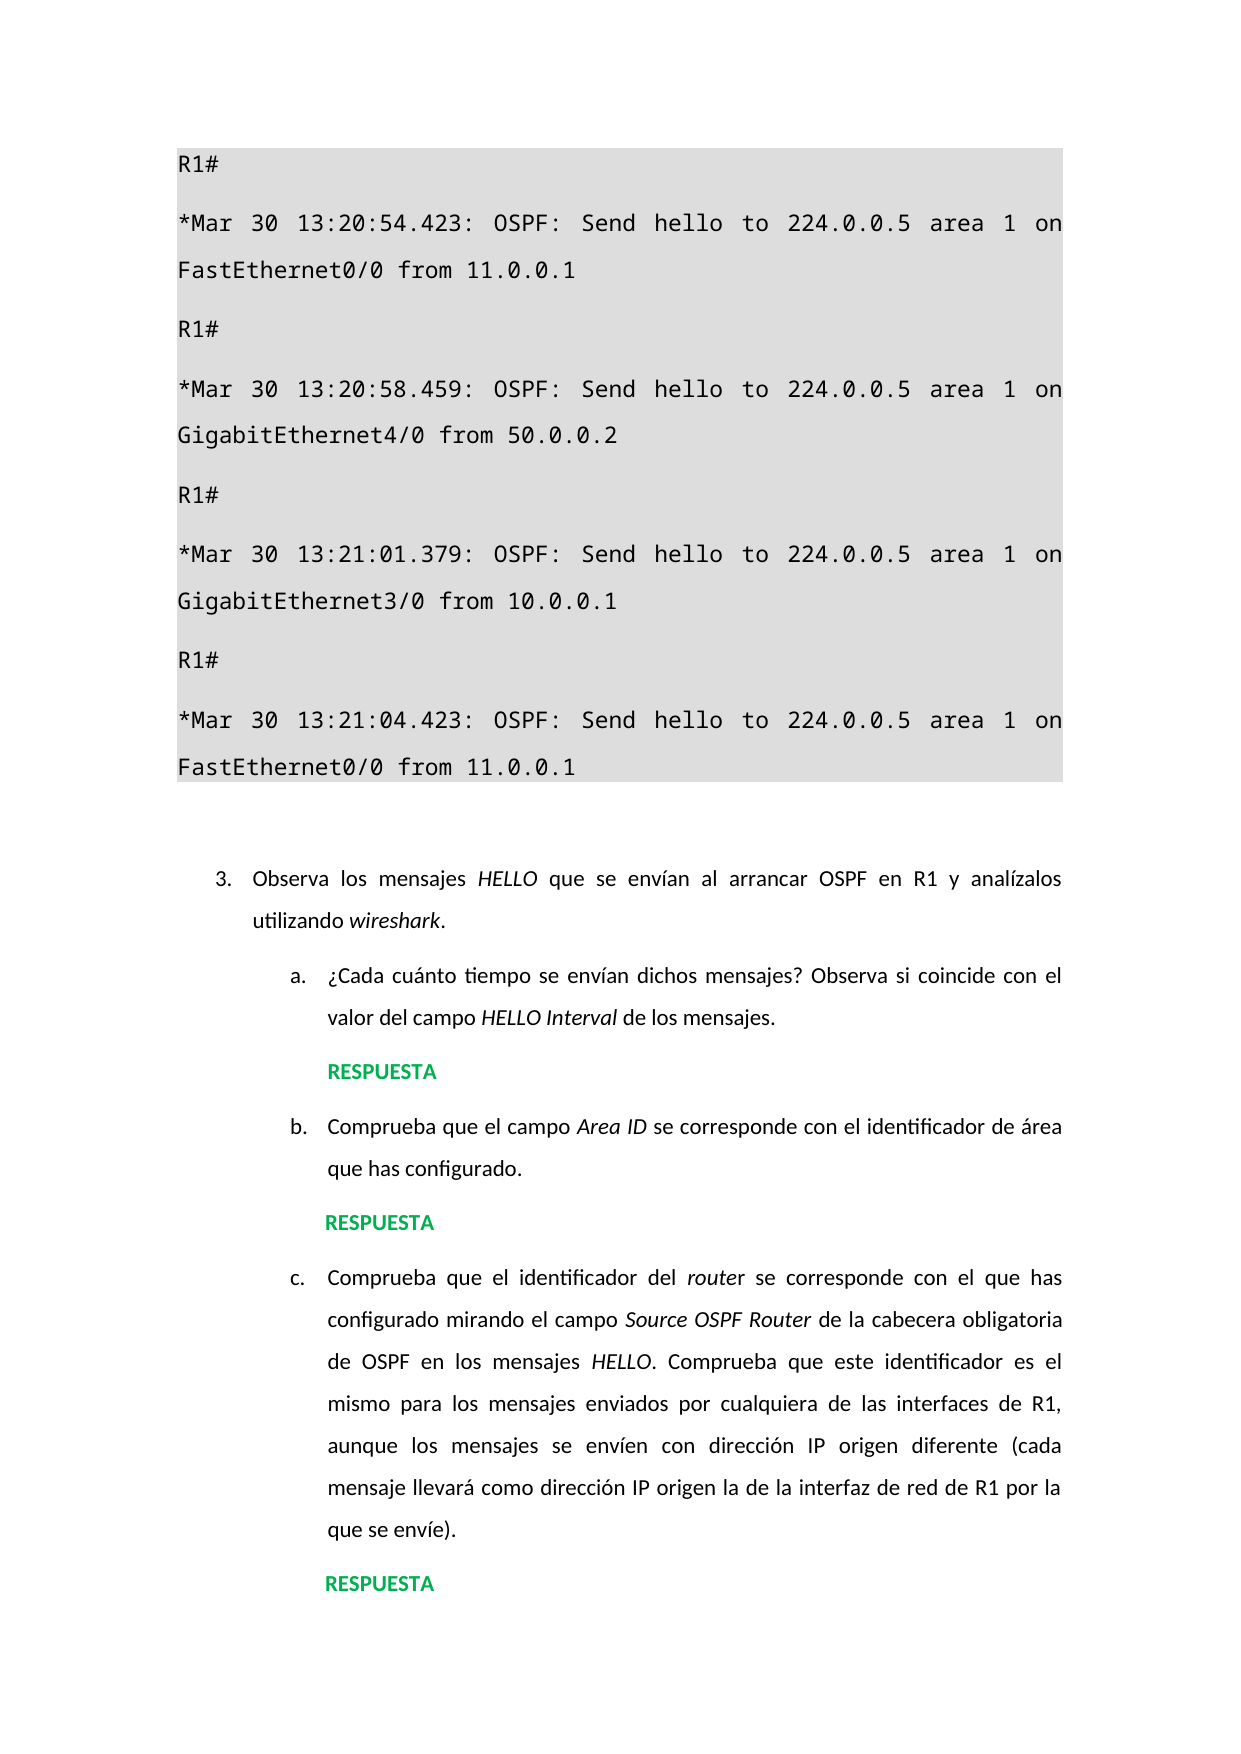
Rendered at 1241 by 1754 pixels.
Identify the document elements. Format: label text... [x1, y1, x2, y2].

text RESPUESTA [325, 1569, 1063, 1597]
text RESPUESTA [327, 1057, 1063, 1086]
text R1# [177, 313, 1063, 344]
text *Mar 30 13:21:01.379: OSPF: Send hello to 224.0.0.5 area 1 on GigabitEthernet3/0 from 10.0.0.1 [177, 538, 1063, 616]
text RESPUESTA [325, 1208, 1063, 1236]
text R1# [177, 479, 1063, 510]
text R1# [177, 644, 1063, 676]
list Comprueba que el identificador del router se corresponde con el que has configurado mirando el campo Source OSPF Router de la cabecera obligatoria de OSPF en los mensajes HELLO. Comprueba que este identificador es el mismo para los mensajes enviados por cualquiera de las interfaces de R1, aunque los mensajes se envíen con dirección IP origen diferente (cada mensaje llevará como dirección IP origen la de la interfaz de red de R1 por la que se envíe). [290, 1263, 1063, 1543]
list Observa los mensajes HELLO que se envían al arrancar OSPF en R1 y analízalos utilizando wireshark. [215, 864, 1063, 934]
list ¿Cada cuánto tiempo se envían dichos mensajes? Observa si coincide con el valor del campo HELLO Interval de los mensajes. [290, 961, 1063, 1031]
text *Mar 30 13:20:58.459: OSPF: Send hello to 224.0.0.5 area 1 on GigabitEthernet4/0 from 50.0.0.2 [177, 373, 1063, 451]
text *Mar 30 13:21:04.423: OSPF: Send hello to 224.0.0.5 area 1 on FastEthernet0/0 from 11.0.0.1 [177, 704, 1063, 782]
list Comprueba que el campo Area ID se corresponde con el identificador de área que has configurado. [290, 1112, 1063, 1182]
text *Mar 30 13:20:54.423: OSPF: Send hello to 224.0.0.5 area 1 on FastEthernet0/0 from 11.0.0.1 [177, 207, 1063, 285]
text R1# [177, 148, 1063, 179]
